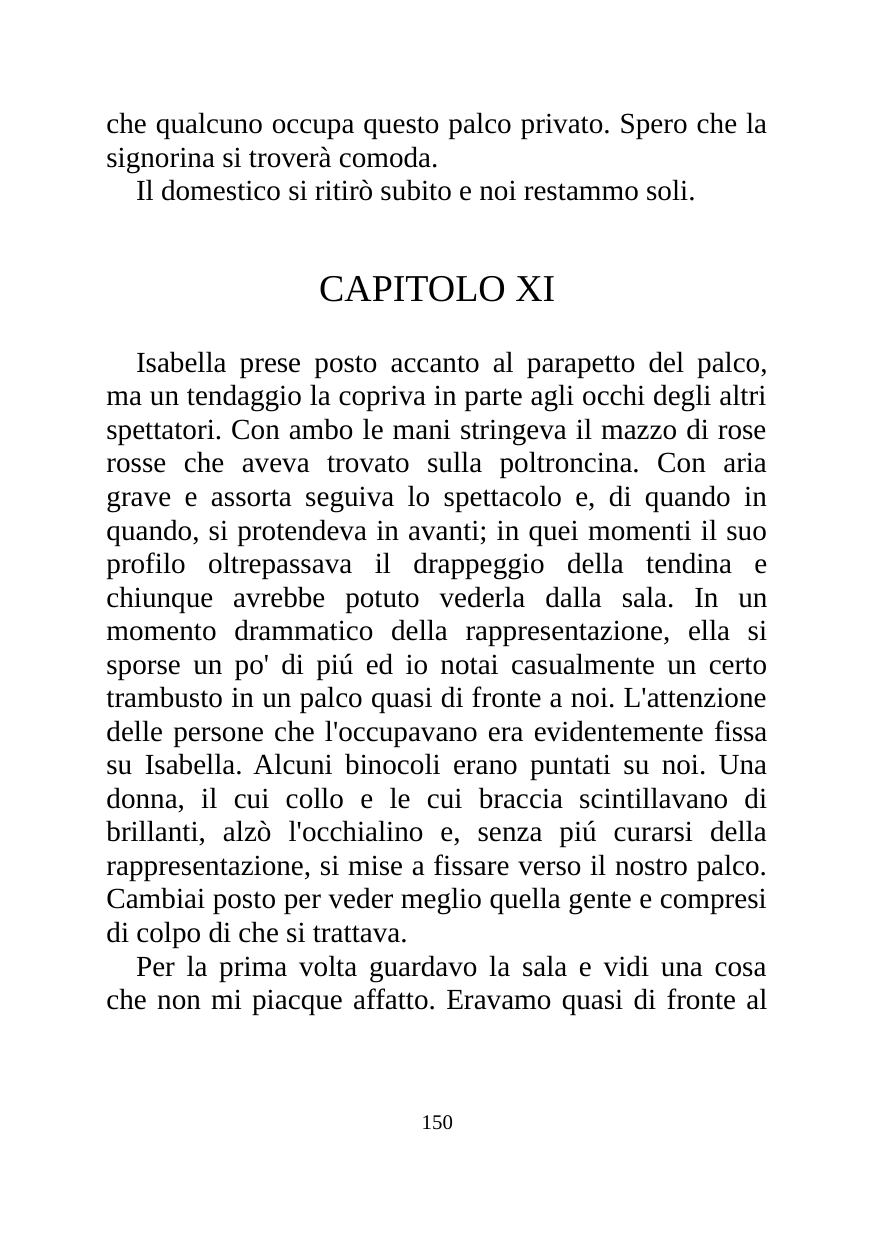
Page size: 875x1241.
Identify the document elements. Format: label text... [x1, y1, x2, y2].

text Per la prima volta guardavo la sala e vidi una cosa che non mi piacque affatto. Eravamo quasi di fronte al [106, 949, 768, 1016]
text Il domestico si ritirò subito e noi restammo soli. [106, 173, 768, 207]
text Isabella prese posto accanto al parapetto del palco, ma un tendaggio la copriva in parte agli occhi degli altri spettatori. Con ambo le mani stringeva il mazzo di rose rosse che aveva trovato sulla poltroncina. Con aria grave e assorta seguiva lo spettacolo e, di quando in quando, si protendeva in avanti; in quei momenti il suo profilo oltrepassava il drappeggio della tendina e chiunque avrebbe potuto vederla dalla sala. In un momento drammatico della rappresentazione, ella si sporse un po' di piú ed io notai casualmente un certo trambusto in un palco quasi di fronte a noi. L'attenzione delle persone che l'occupavano era evidentemente fissa su Isabella. Alcuni binocoli erano puntati su noi. Una donna, il cui collo e le cui braccia scintillavano di brillanti, alzò l'occhialino e, senza piú curarsi della rappresentazione, si mise a fissare verso il nostro palco. Cambiai posto per veder meglio quella gente e compresi di colpo di che si trattava. [106, 345, 768, 949]
subtitle CAPITOLO XI [106, 266, 768, 309]
text che qualcuno occupa questo palco privato. Spero che la signorina si troverà comoda. [106, 106, 768, 173]
